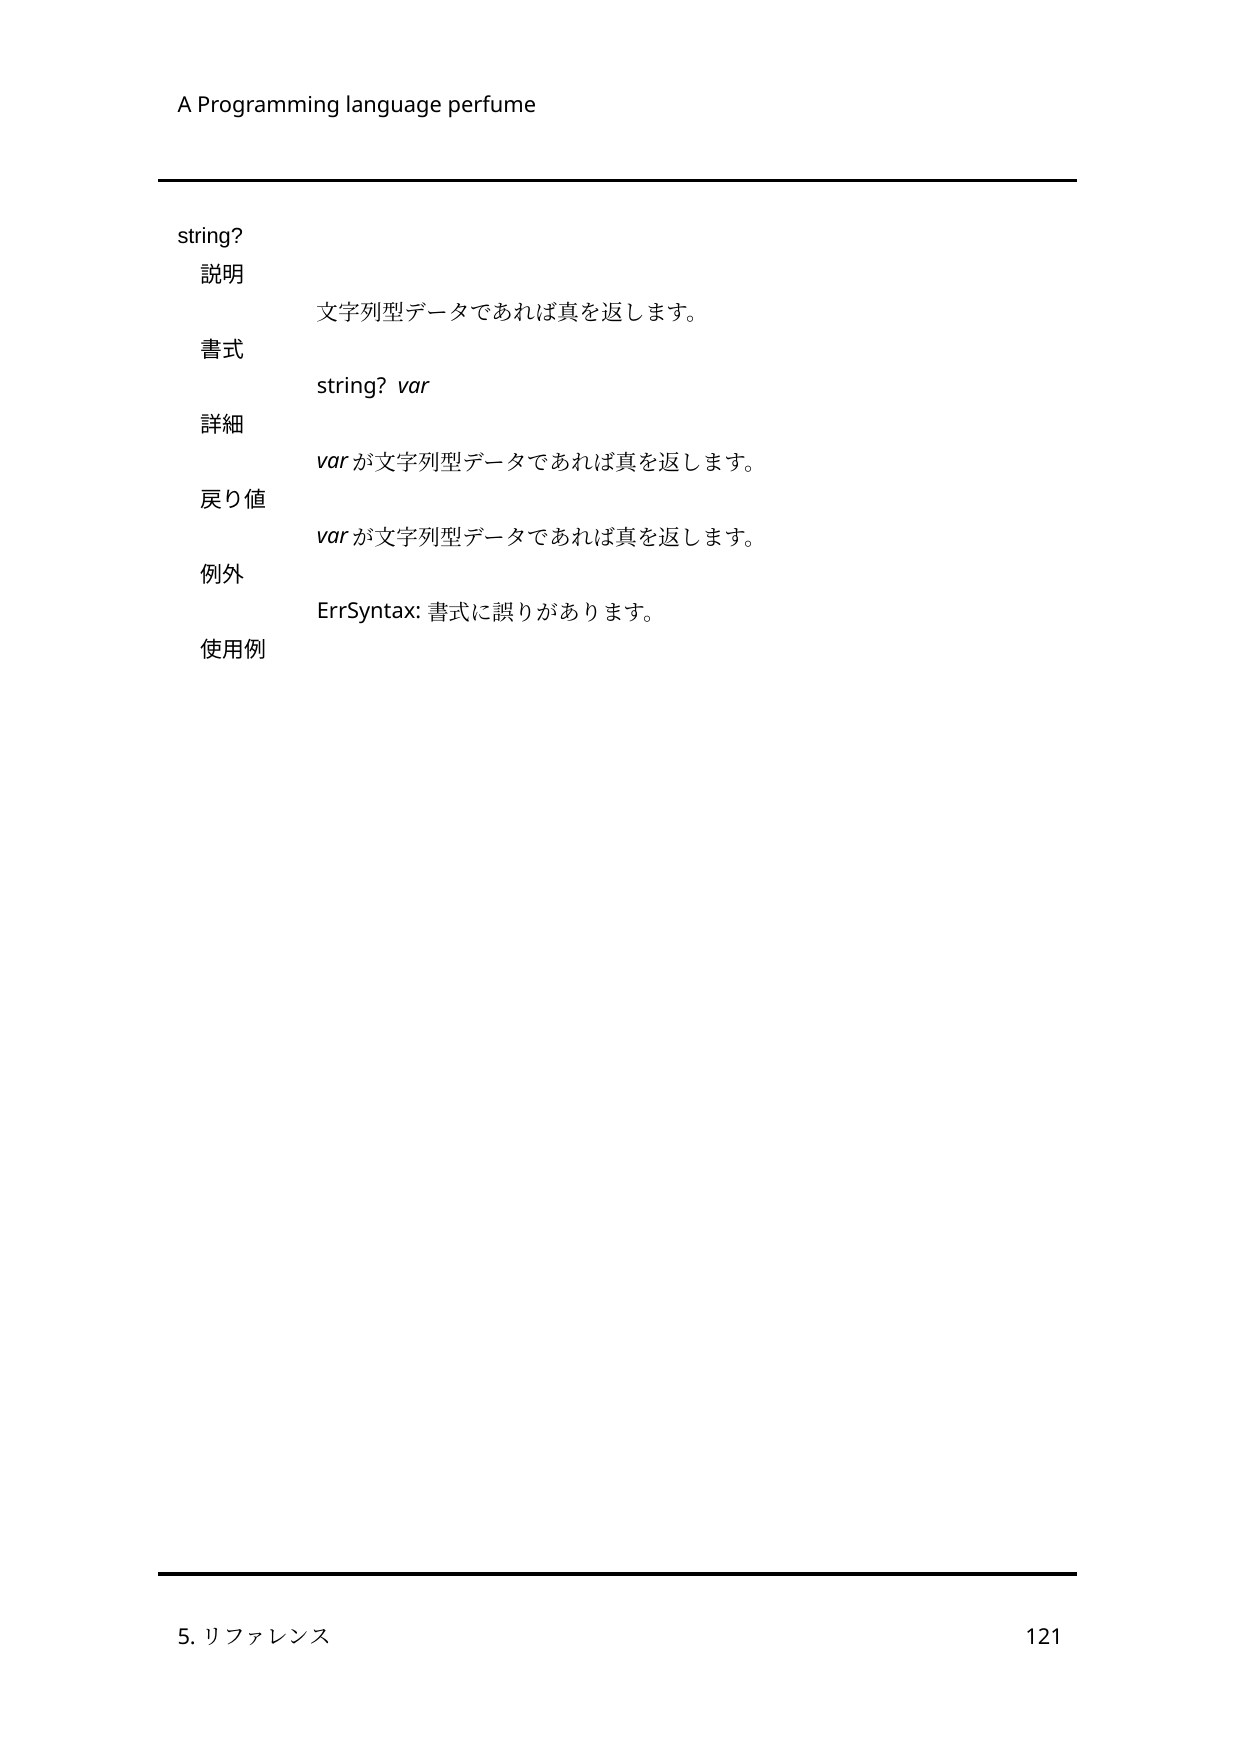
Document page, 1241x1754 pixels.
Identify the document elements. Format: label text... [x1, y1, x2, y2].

table_cell ErrSyntax: 書式に誤りがあります。 [317, 554, 1063, 629]
table_cell 詳細 [200, 404, 317, 479]
table_cell varが文字列型データであれば真を返します。 [317, 479, 1063, 554]
table_cell varが文字列型データであれば真を返します。 [317, 404, 1063, 479]
subtitle string? [177, 217, 1063, 254]
table_cell 戻り値 [200, 479, 317, 554]
table_cell 書式 [200, 329, 317, 404]
table_header 文字列型データであれば真を返します。 [317, 254, 1063, 329]
table_cell string? var [317, 329, 1063, 404]
table_header 説明 [200, 254, 317, 329]
table_cell [317, 629, 1063, 704]
table_cell 使用例 [200, 629, 317, 704]
table_cell 例外 [200, 554, 317, 629]
